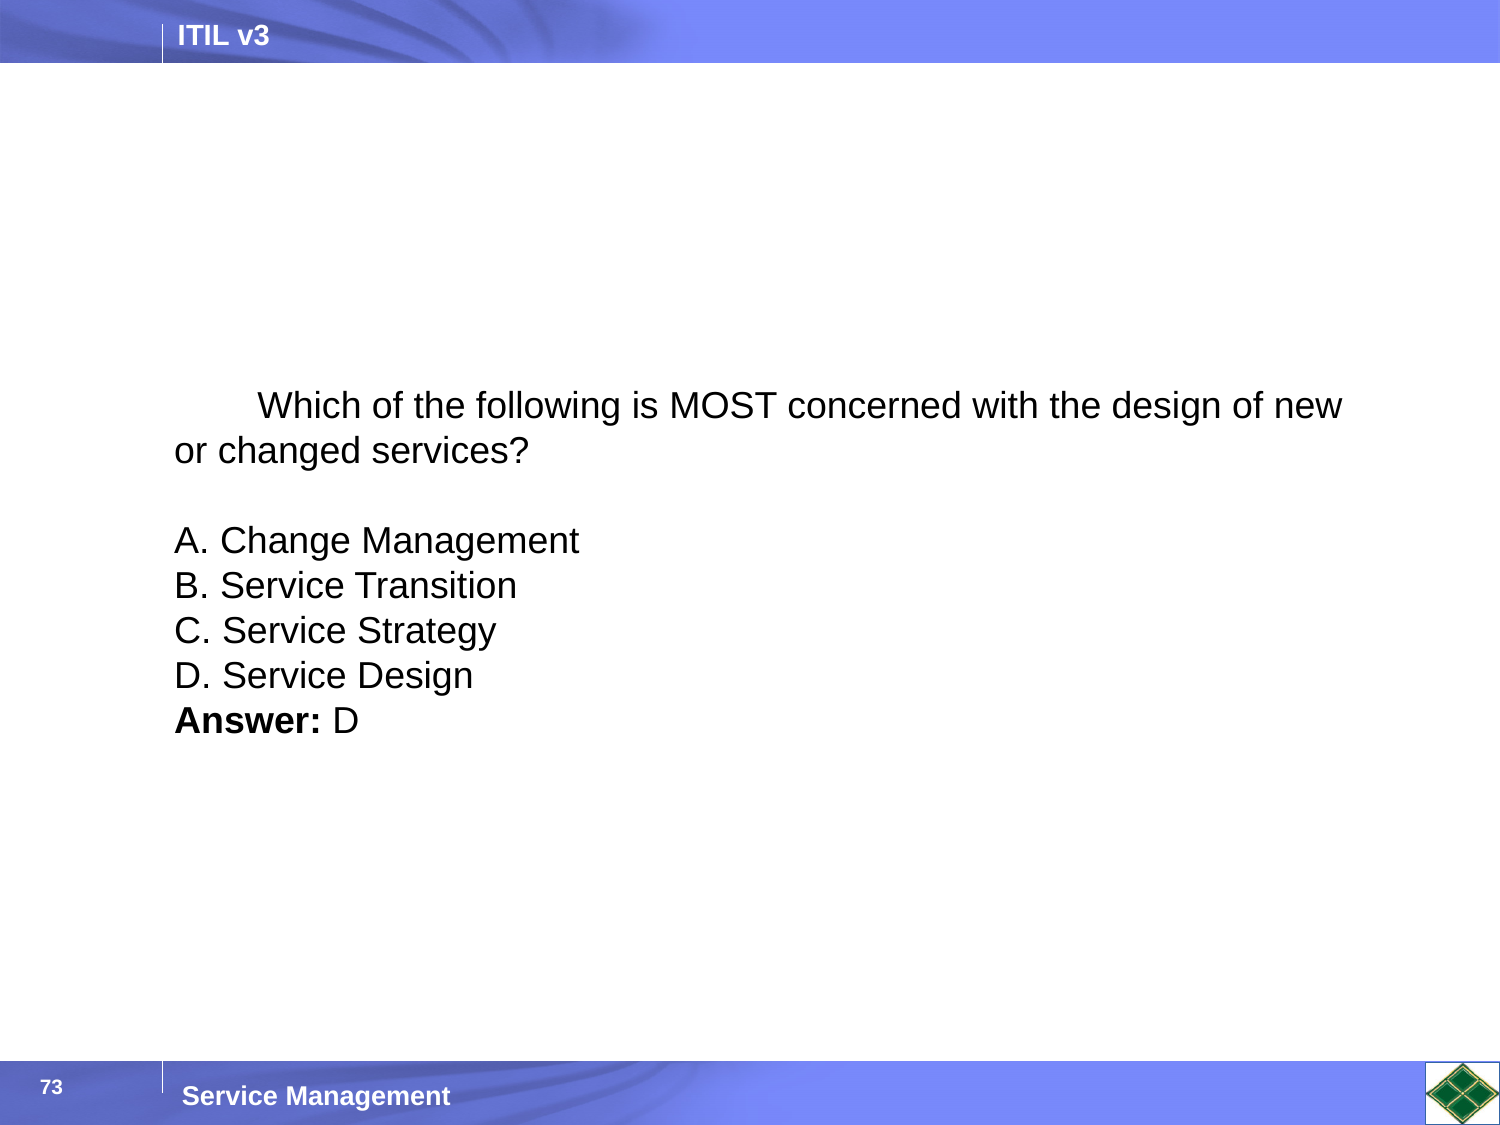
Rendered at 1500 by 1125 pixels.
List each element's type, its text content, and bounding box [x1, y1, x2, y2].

text_box [25, 1066, 191, 1119]
picture [0, 0, 1500, 63]
picture [0, 1061, 1500, 1125]
text_box 107. Which of the following is MOST concerned with the design of new or changed services? A. Change Management B. Service Transition C. Service Strategy D. Service Design Answer: D [159, 373, 1388, 748]
picture [1426, 1063, 1499, 1124]
